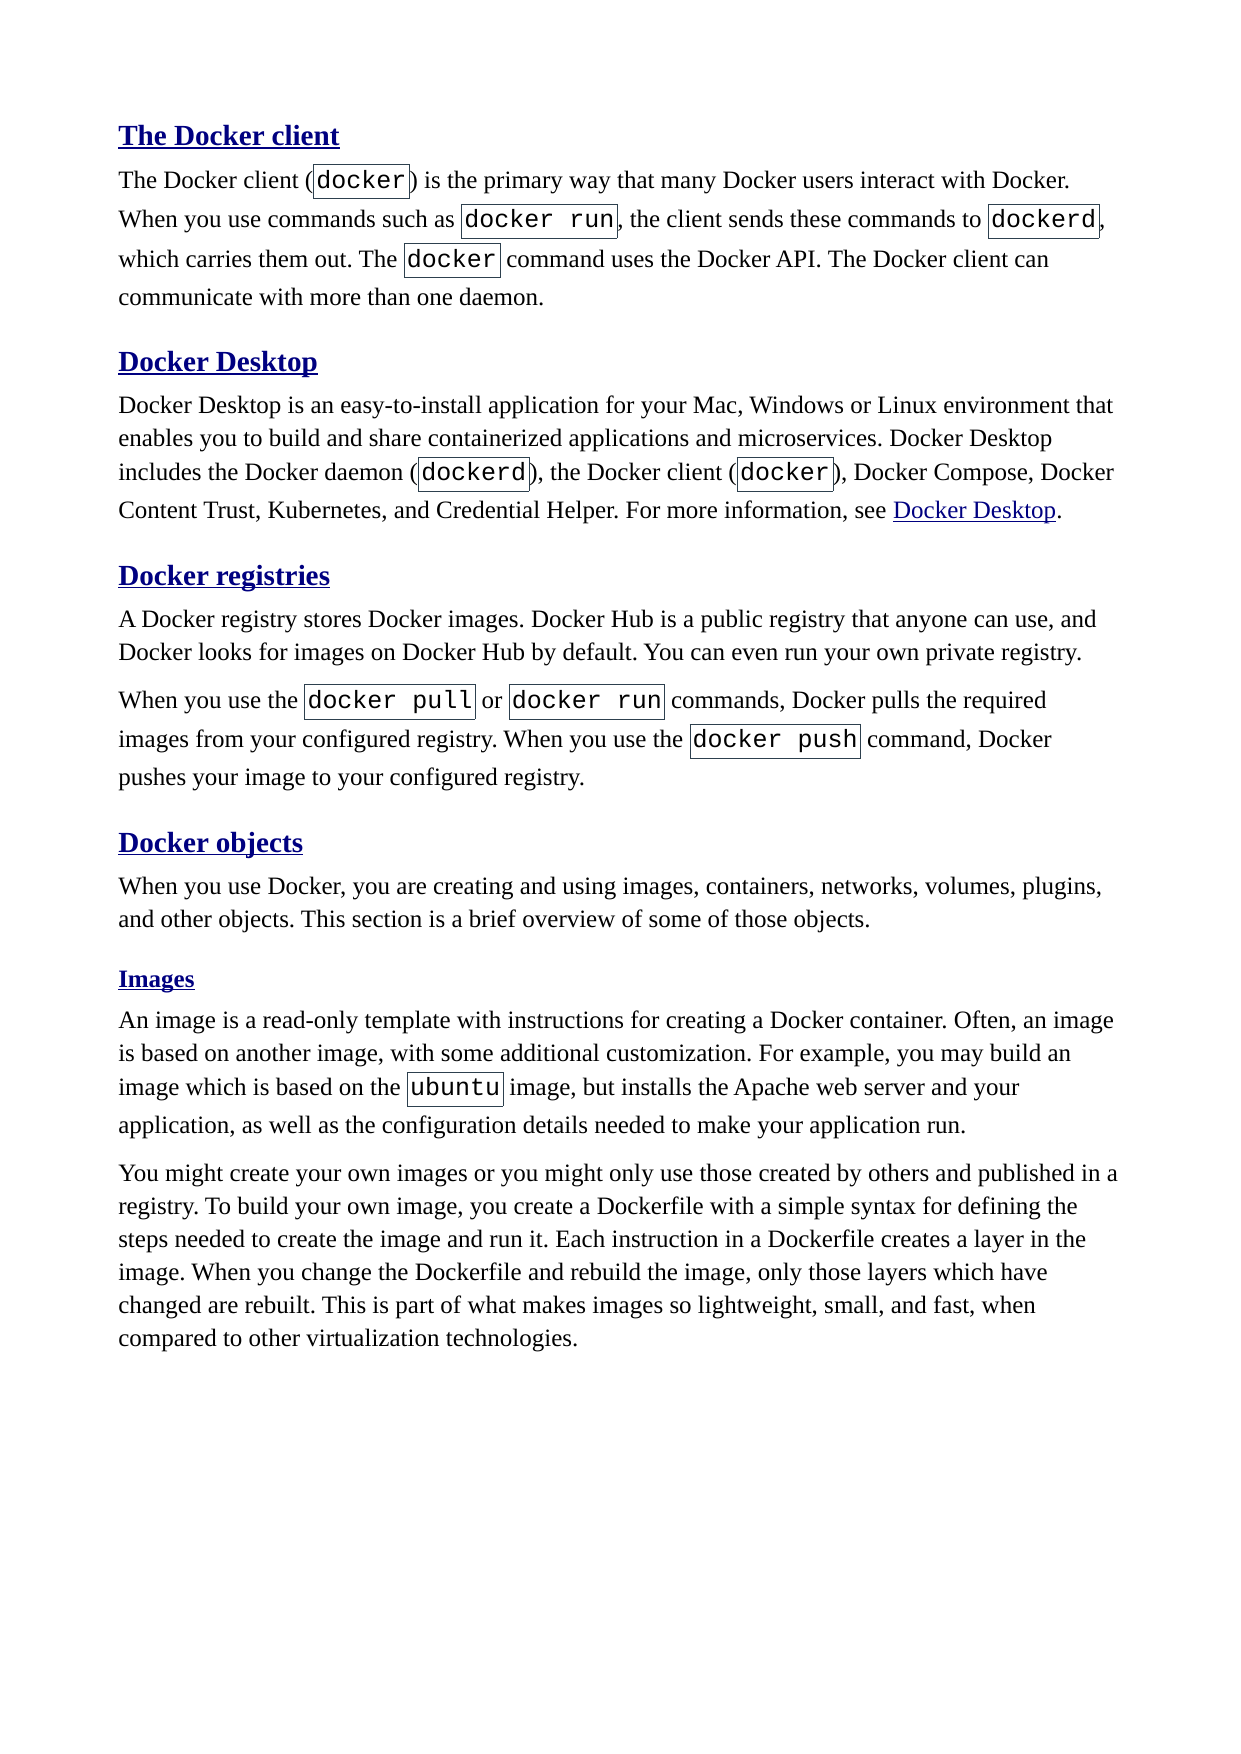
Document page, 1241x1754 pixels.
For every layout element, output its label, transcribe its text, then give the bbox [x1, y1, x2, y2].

text When you use Docker, you are creating and using images, containers, networks, volumes, plugins, and other objects. This section is a brief overview of some of those objects. [118, 871, 1122, 932]
text An image is a read-only template with instructions for creating a Docker container. Often, an image is based on another image, with some additional customization. For example, you may build an image which is based on the ubuntu image, but installs the Apache web server and your application, as well as the configuration details needed to make your application run. [118, 1005, 1122, 1139]
subtitle Docker objects [118, 825, 1122, 858]
subtitle Docker Desktop [118, 344, 1122, 377]
text You might create your own images or you might only use those created by others and published in a registry. To build your own image, you create a Dockerfile with a simple syntax for defining the steps needed to create the image and run it. Each instruction in a Dockerfile creates a layer in the image. When you change the Dockerfile and rebuild the image, only those layers which have changed are rebuilt. This is part of what makes images so lightweight, small, and fast, when compared to other virtualization technologies. [118, 1158, 1122, 1352]
subtitle Images [118, 964, 1122, 993]
text The Docker client (docker) is the primary way that many Docker users interact with Docker. When you use commands such as docker run, the client sends these commands to dockerd, which carries them out. The docker command uses the Docker API. The Docker client can communicate with more than one daemon. [118, 164, 1122, 311]
text Docker Desktop is an easy-to-install application for your Mac, Windows or Linux environment that enables you to build and share containerized applications and microservices. Docker Desktop includes the Docker daemon (dockerd), the Docker client (docker), Docker Compose, Docker Content Trust, Kubernetes, and Credential Helper. For more information, see Docker Desktop. [118, 390, 1122, 524]
text A Docker registry stores Docker images. Docker Hub is a public registry that anyone can use, and Docker looks for images on Docker Hub by default. You can even run your own private registry. [118, 604, 1122, 666]
subtitle The Docker client [118, 118, 1122, 152]
subtitle Docker registries [118, 558, 1122, 591]
text When you use the docker pull or docker run commands, Docker pulls the required images from your configured registry. When you use the docker push command, Docker pushes your image to your configured registry. [118, 684, 1122, 791]
